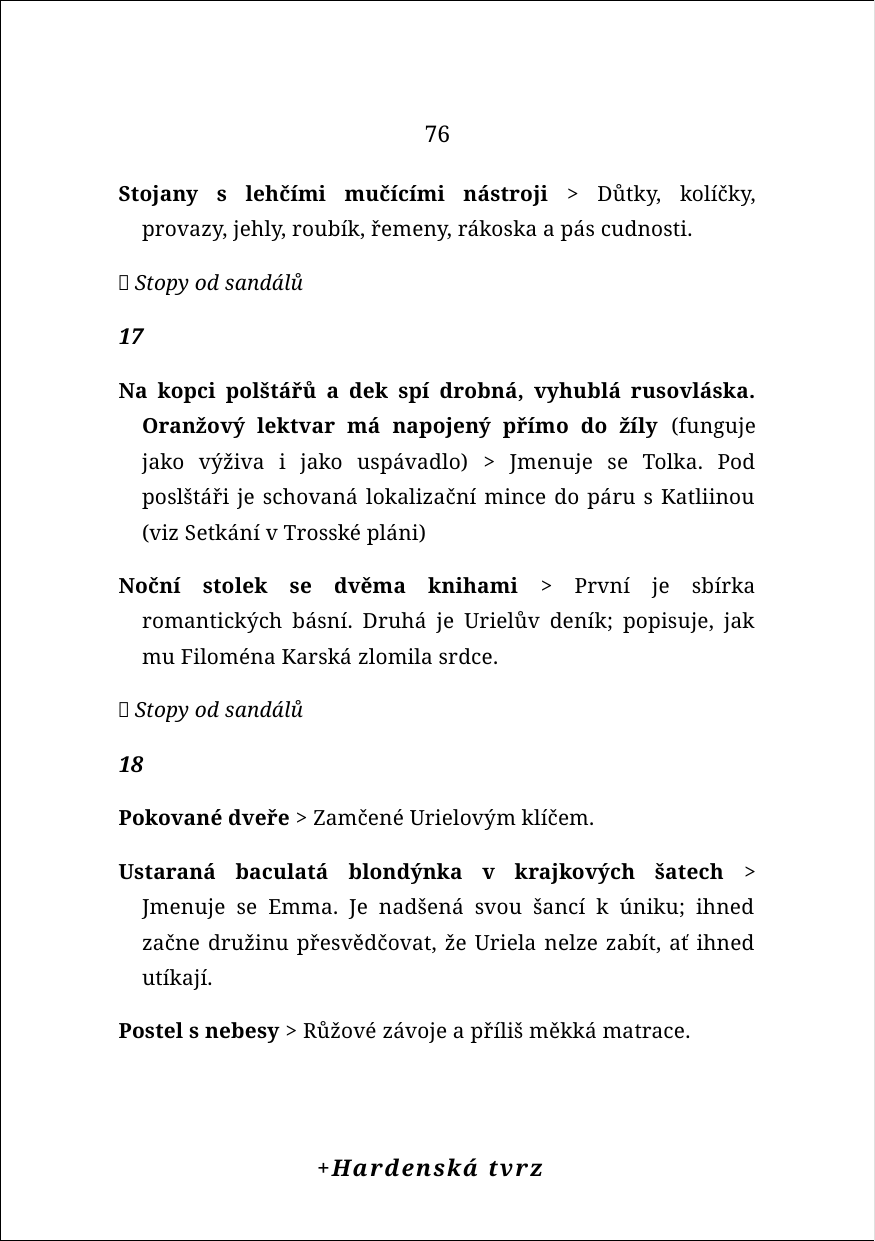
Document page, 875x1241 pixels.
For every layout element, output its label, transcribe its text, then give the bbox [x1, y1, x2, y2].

text 17 [118, 321, 756, 351]
text Postel s nebesy > Růžové závoje a příliš měkká matrace. [118, 1017, 756, 1045]
text Noční stolek se dvěma knihami > První je sbírka romantických básní. Druhá je Urielův deník; popisuje, jak mu Filoména Karská zlomila srdce. [118, 571, 756, 671]
text 18 [118, 749, 756, 778]
text Pokované dveře > Zamčené Urielovým klíčem. [118, 803, 756, 832]
text Stojany s lehčími mučícími nástroji > Důtky, kolíčky, provazy, jehly, roubík, řemeny, rákoska a pás cudnosti. [118, 179, 756, 243]
text Na kopci polštářů a dek spí drobná, vyhublá rusovláska. Oranžový lektvar má napojený přímo do žíly (funguje jako výživa i jako uspávadlo) > Jmenuje se Tolka. Pod poslštáři je schovaná lokalizační mince do páru s Katliinou (viz Setkání v Trosské pláni) [118, 376, 756, 546]
text 👣 Stopy od sandálů [118, 268, 756, 296]
text 👣 Stopy od sandálů [118, 695, 756, 724]
text Ustaraná baculatá blondýnka v krajkových šatech > Jmenuje se Emma. Je nadšená svou šancí k úniku; ihned začne družinu přesvědčovat, že Uriela nelze zabít, ať ihned utíkají. [118, 857, 756, 992]
